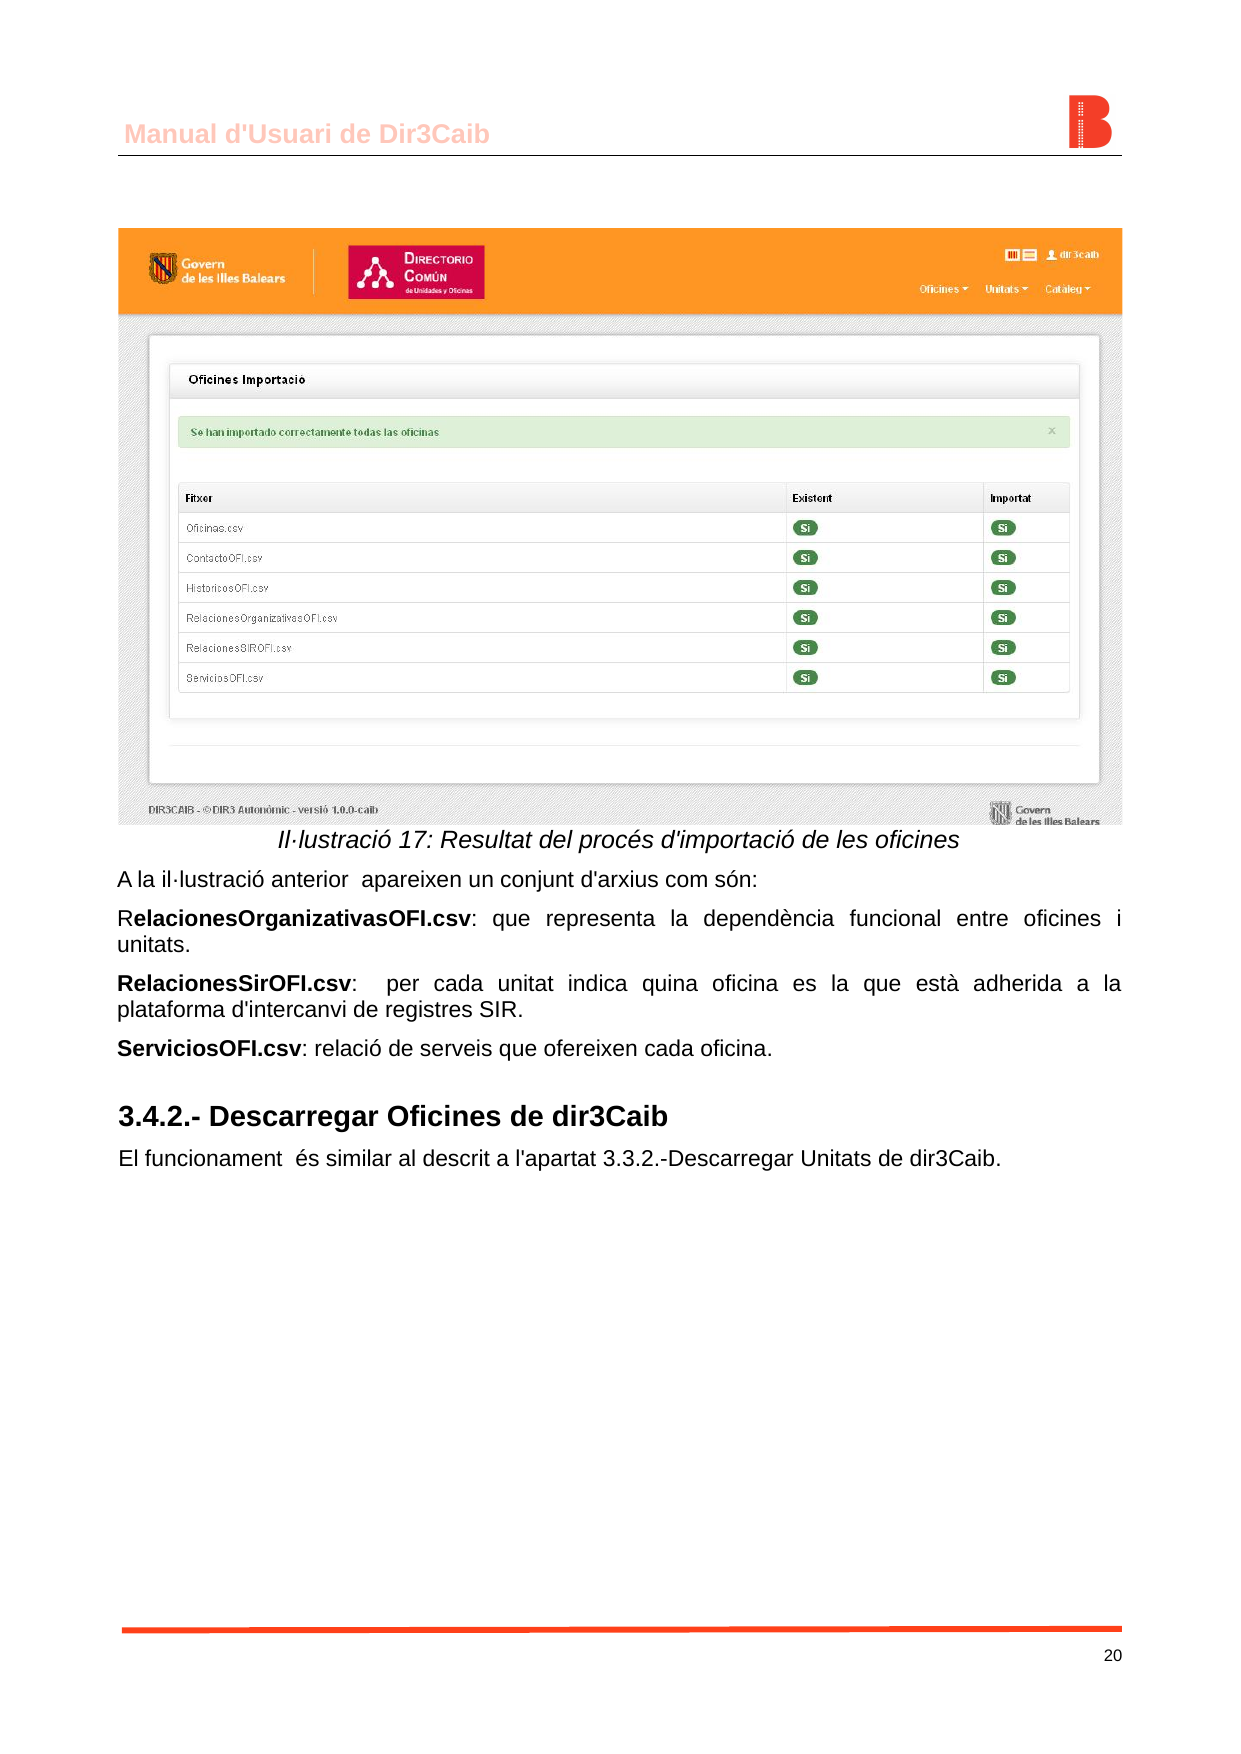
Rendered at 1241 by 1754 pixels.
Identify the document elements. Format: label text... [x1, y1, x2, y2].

picture [1063, 94, 1117, 150]
picture [118, 228, 1123, 825]
subtitle Descarregar Oficines de dir3Caib [118, 1099, 1122, 1133]
text ServiciosOFI.csv: relació de serveis que ofereixen cada oficina. [117, 1035, 1122, 1062]
text El funcionament és similar al descrit a l'apartat 3.3.2.-Descarregar Unitats de dir3Caib. [118, 1145, 1122, 1171]
text Il·lustració 17: Resultat del procés d'importació de les oficines [118, 825, 1122, 853]
text RelacionesOrganizativasOFI.csv: que representa la dependència funcional entre oficines i unitats. [117, 905, 1122, 957]
text RelacionesSirOFI.csv: per cada unitat indica quina oficina es la que està adherida a la plataforma d'intercanvi de registres SIR. [117, 970, 1122, 1023]
text A la il·lustració anterior apareixen un conjunt d'arxius com són: [117, 866, 1122, 892]
